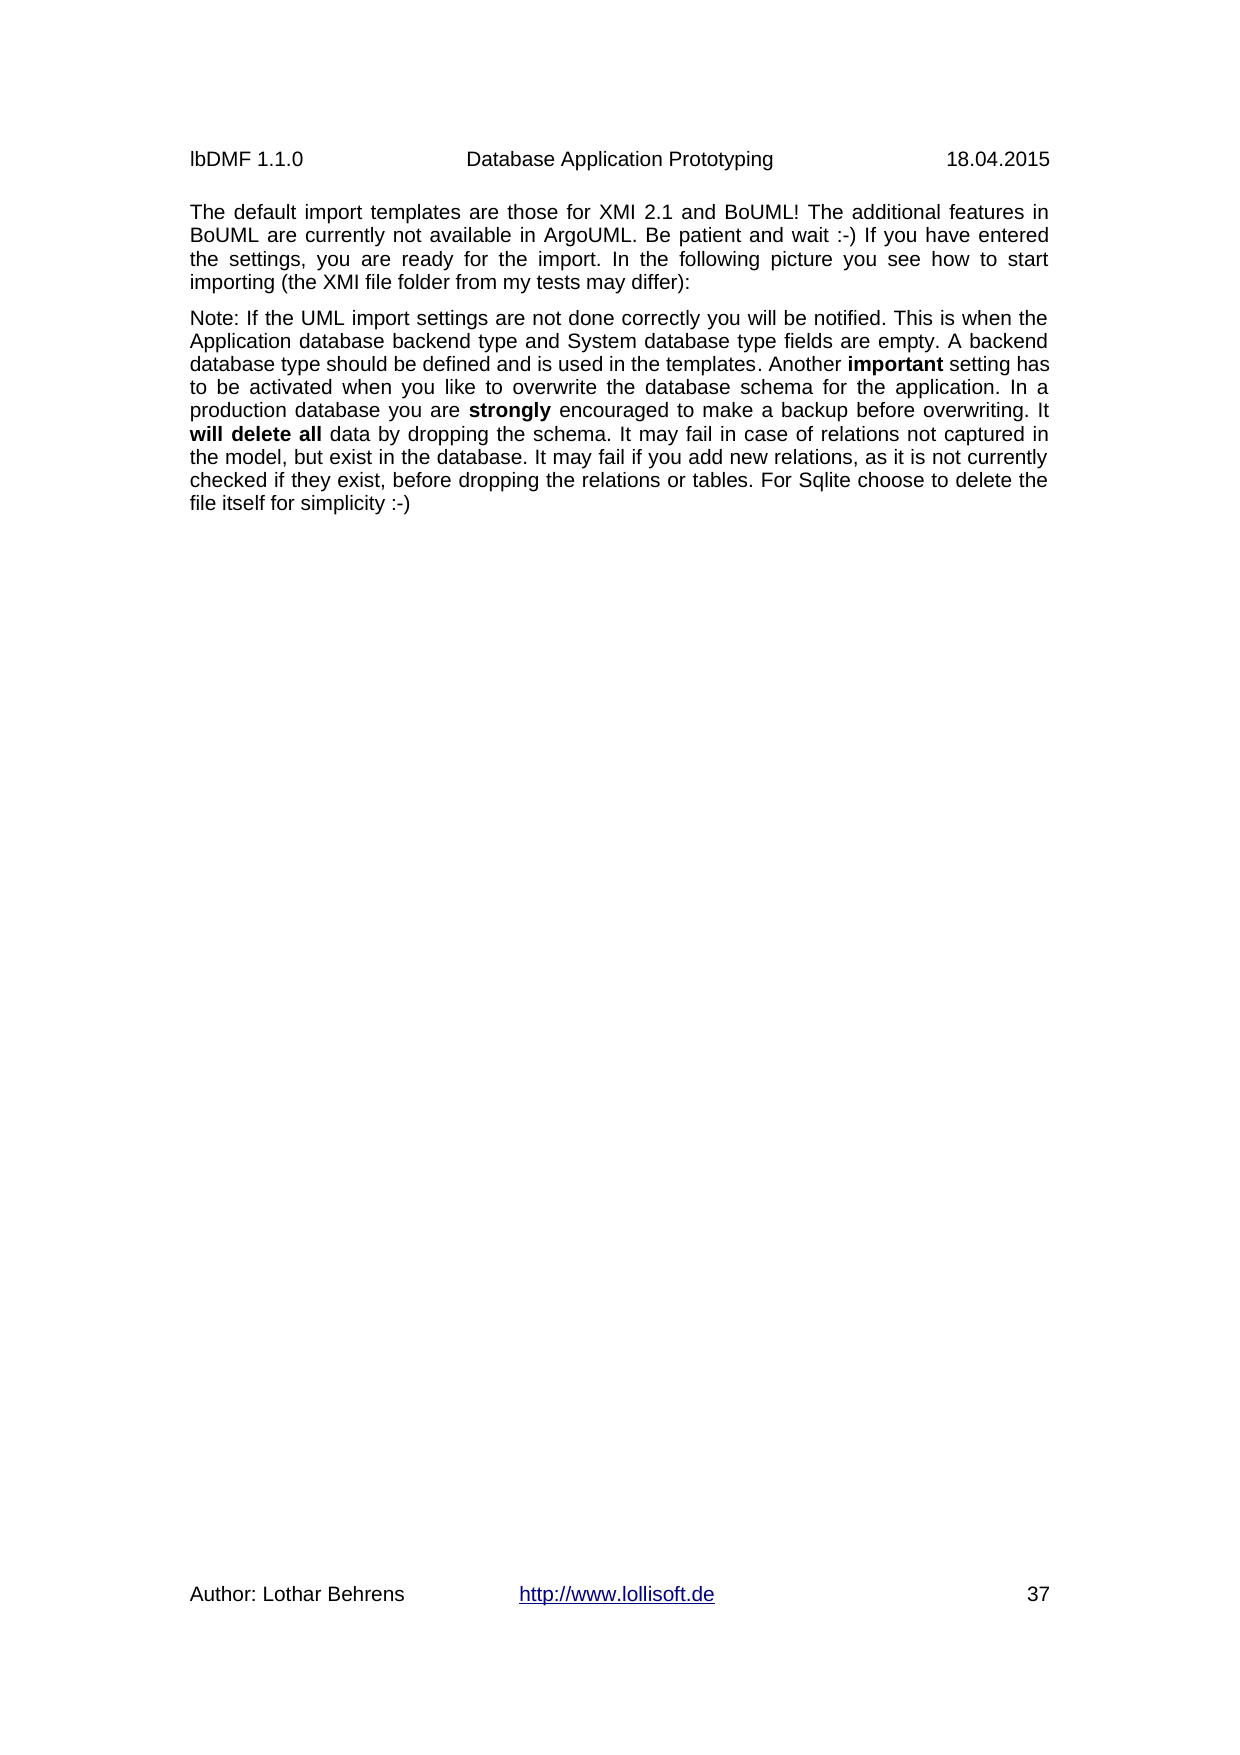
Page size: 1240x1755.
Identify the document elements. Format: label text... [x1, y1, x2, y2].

text The default import templates are those for XMI 2.1 and BoUML! The additional features in BoUML are currently not available in ArgoUML. Be patient and wait :-) If you have entered the settings, you are ready for the import. In the following picture you see how to start importing (the XMI file folder from my tests may differ): [189, 201, 1050, 293]
text Note: If the UML import settings are not done correctly you will be notified. This is when the Application database backend type and System database type fields are empty. A backend database type should be defined and is used in the templates. Another important setting has to be activated when you like to overwrite the database schema for the application. In a production database you are strongly encouraged to make a backup before overwriting. It will delete all data by dropping the schema. It may fail in case of relations not captured in the model, but exist in the database. It may fail if you add new relations, as it is not currently checked if they exist, before dropping the relations or tables. For Sqlite choose to delete the file itself for simplicity :-) [189, 306, 1050, 515]
